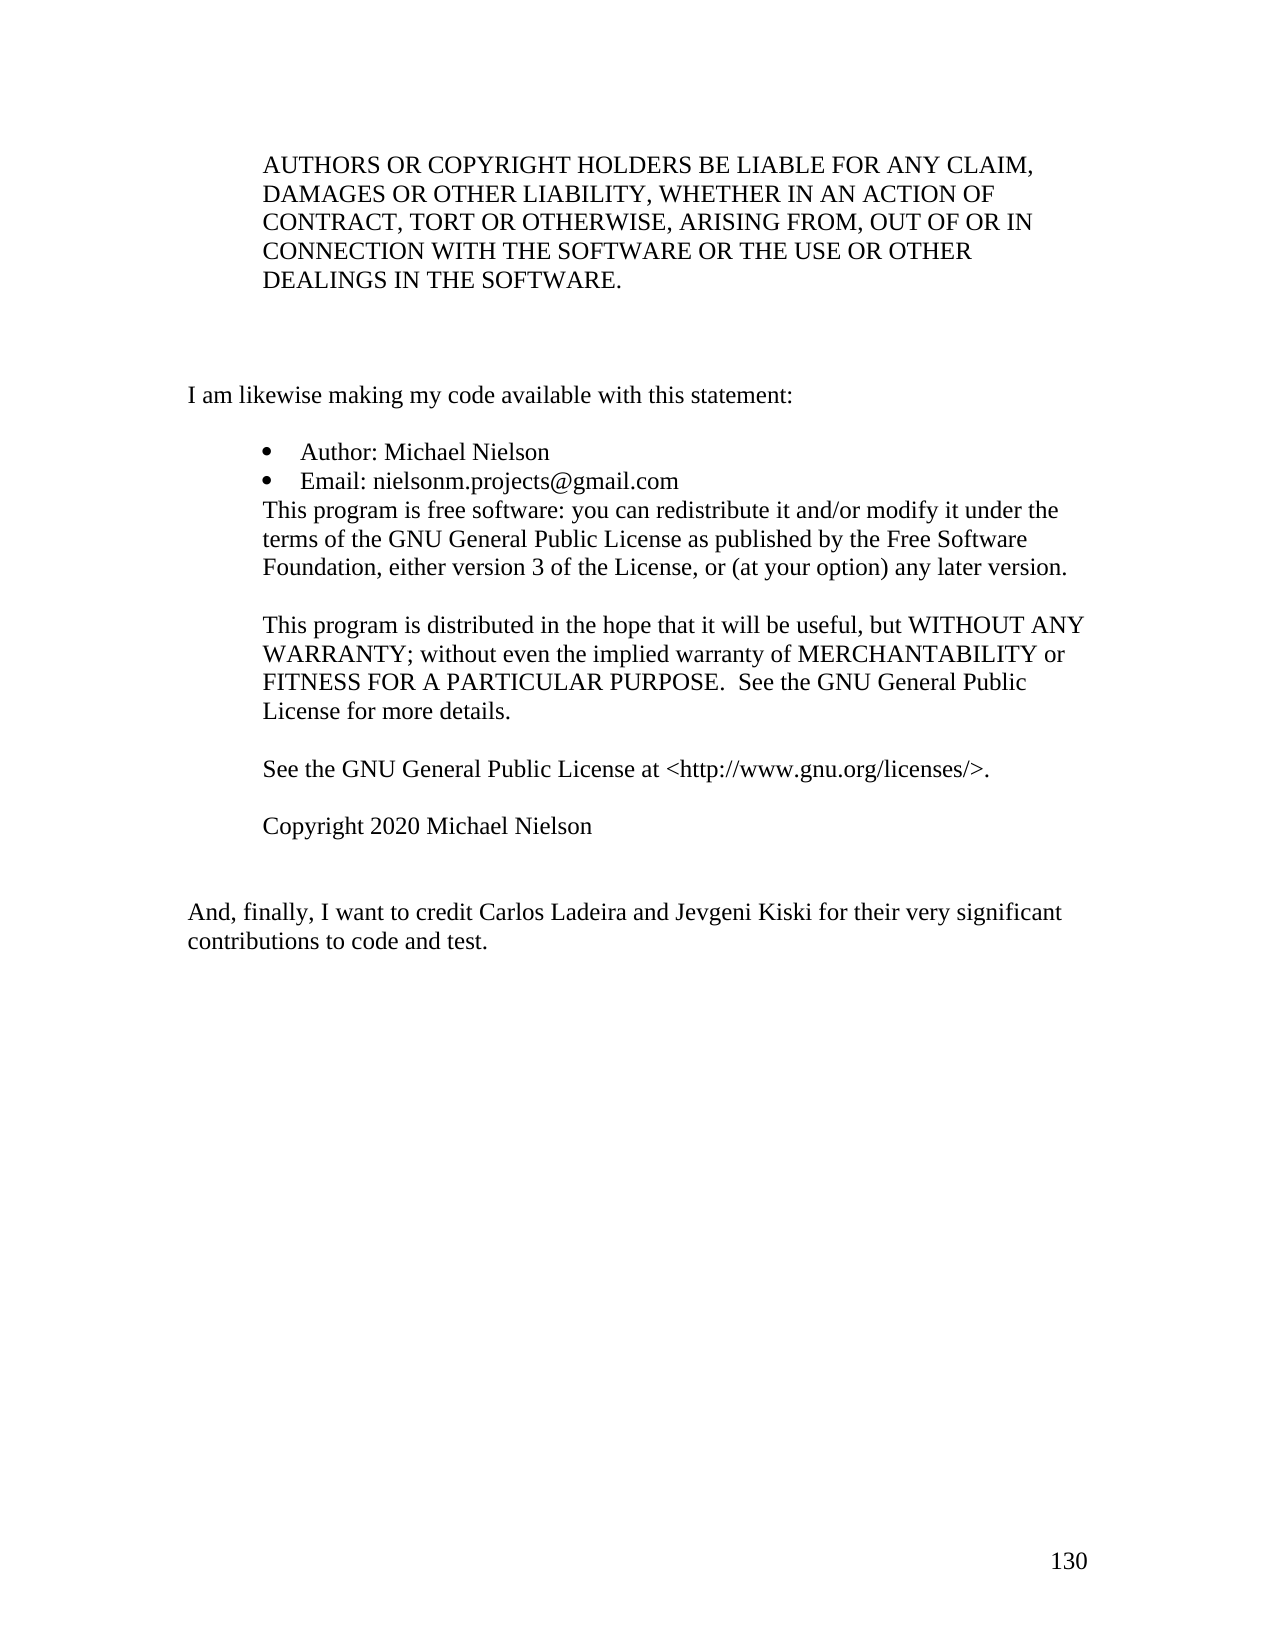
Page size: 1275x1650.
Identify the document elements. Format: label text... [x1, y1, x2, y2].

text And, finally, I want to credit Carlos Ladeira and Jevgeni Kiski for their very significant contributions to code and test. [187, 897, 1087, 955]
text This program is free software: you can redistribute it and/or modify it under the terms of the GNU General Public License as published by the Free Software Foundation, either version 3 of the License, or (at your option) any later version. [262, 495, 1087, 581]
text This program is distributed in the hope that it will be useful, but WITHOUT ANY WARRANTY; without even the implied warranty of MERCHANTABILITY or FITNESS FOR A PARTICULAR PURPOSE. See the GNU General Public License for more details. [262, 610, 1087, 725]
text Copyright 2020 Michael Nielson [262, 811, 1087, 840]
text AUTHORS OR COPYRIGHT HOLDERS BE LIABLE FOR ANY CLAIM, DAMAGES OR OTHER LIABILITY, WHETHER IN AN ACTION OF CONTRACT, TORT OR OTHERWISE, ARISING FROM, OUT OF OR IN CONNECTION WITH THE SOFTWARE OR THE USE OR OTHER DEALINGS IN THE SOFTWARE. [262, 150, 1087, 294]
text I am likewise making my code available with this statement: [187, 380, 1087, 409]
list Author: Michael Nielson [262, 437, 1087, 466]
list Email: nielsonm.projects@gmail.com [262, 466, 1087, 495]
text See the GNU General Public License at <http://www.gnu.org/licenses/>. [262, 754, 1087, 782]
